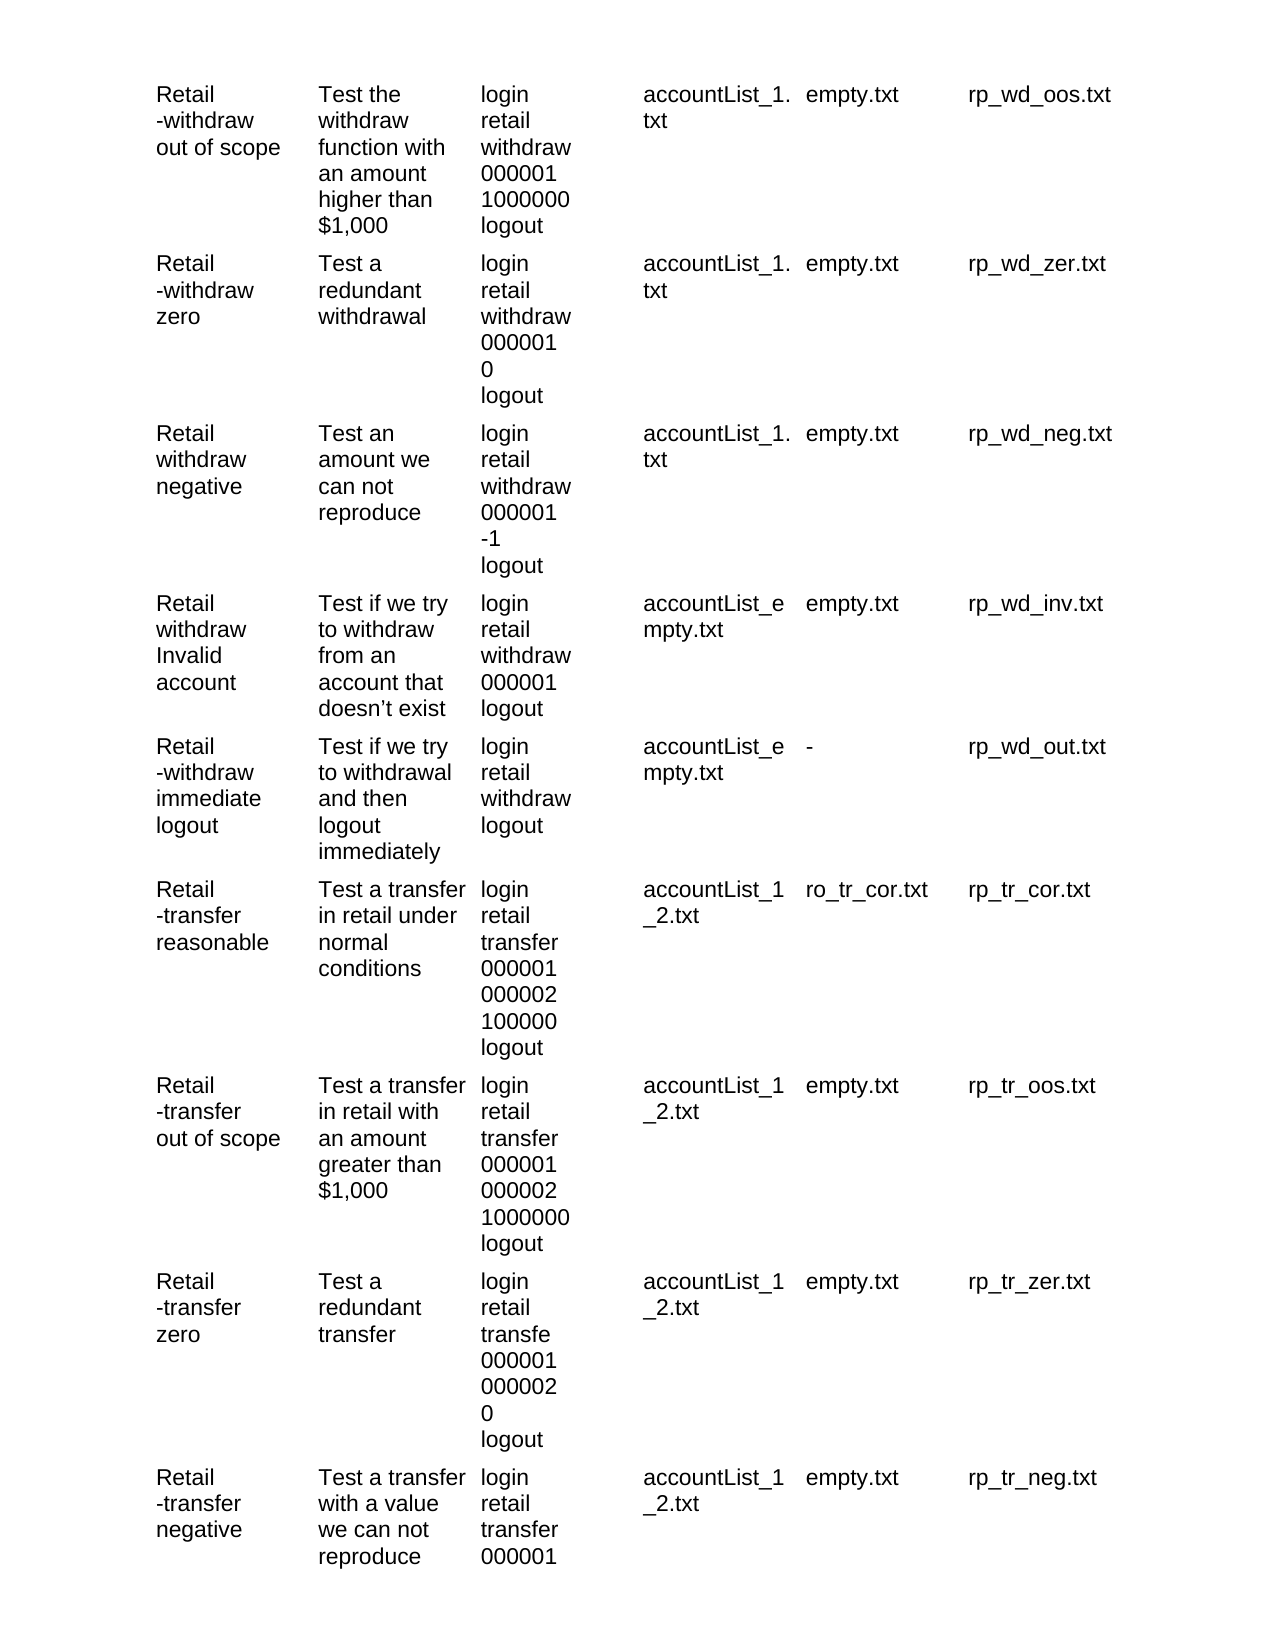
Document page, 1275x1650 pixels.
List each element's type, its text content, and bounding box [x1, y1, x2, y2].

table_cell rp_wd_neg.txt [963, 414, 1125, 584]
table_cell accountList_1_2.txt [638, 1262, 800, 1458]
table_cell accountList_1_2.txt [638, 1458, 800, 1575]
table_cell empty.txt [800, 75, 962, 244]
table_cell Retail -transfer negative [150, 1458, 312, 1575]
table_cell Retail withdraw Invalid account [150, 584, 312, 727]
table_cell Test an amount we can not reproduce [313, 414, 475, 584]
table_cell accountList_empty.txt [638, 584, 800, 727]
table_cell accountList_1_2.txt [638, 870, 800, 1066]
table_cell login retail withdraw 000001 1000000 logout [475, 75, 637, 244]
table_cell Test a transfer in retail with an amount greater than $1,000 [313, 1066, 475, 1262]
table_cell empty.txt [800, 1066, 962, 1262]
table_cell Test the withdraw function with an amount higher than $1,000 [313, 75, 475, 244]
table_cell Test if we try to withdrawal and then logout immediately [313, 727, 475, 870]
table_cell ro_tr_cor.txt [800, 870, 962, 1066]
table_cell accountList_1_2.txt [638, 1066, 800, 1262]
table_cell rp_tr_neg.txt [963, 1458, 1125, 1575]
table_cell accountList_1.txt [638, 75, 800, 244]
table_cell Test if we try to withdraw from an account that doesn’t exist [313, 584, 475, 727]
table_cell empty.txt [800, 1458, 962, 1575]
table_cell Retail -transfer reasonable [150, 870, 312, 1066]
table_cell rp_wd_out.txt [963, 727, 1125, 870]
table_cell Retail -withdraw immediate logout [150, 727, 312, 870]
table_cell empty.txt [800, 1262, 962, 1458]
table_cell Retail -transfer out of scope [150, 1066, 312, 1262]
table_cell login retail withdraw 000001 0 logout [475, 245, 637, 414]
table_cell Retail -withdraw out of scope [150, 75, 312, 244]
table_cell Retail -transfer zero [150, 1262, 312, 1458]
table_cell Retail withdraw negative [150, 414, 312, 584]
table_cell rp_wd_zer.txt [963, 245, 1125, 414]
table_cell login retail transfe 000001 000002 0 logout [475, 1262, 637, 1458]
table_cell rp_tr_cor.txt [963, 870, 1125, 1066]
table_cell accountList_1.txt [638, 245, 800, 414]
table_cell accountList_empty.txt [638, 727, 800, 870]
table_cell login retail withdraw 000001 -1 logout [475, 414, 637, 584]
table_cell login retail transfer 000001 000002 100000 logout [475, 870, 637, 1066]
table_cell login retail transfer 000001 [475, 1458, 637, 1575]
table_cell empty.txt [800, 414, 962, 584]
table_cell Test a redundant transfer [313, 1262, 475, 1458]
table_cell rp_tr_zer.txt [963, 1262, 1125, 1458]
table_cell Test a transfer in retail under normal conditions [313, 870, 475, 1066]
table_cell rp_wd_inv.txt [963, 584, 1125, 727]
table_cell rp_wd_oos.txt [963, 75, 1125, 244]
table_cell empty.txt [800, 584, 962, 727]
table_cell login retail withdraw 000001 logout [475, 584, 637, 727]
table_cell accountList_1.txt [638, 414, 800, 584]
table_cell empty.txt [800, 245, 962, 414]
table_cell Test a redundant withdrawal [313, 245, 475, 414]
table_cell login retail transfer 000001 000002 1000000 logout [475, 1066, 637, 1262]
table_cell rp_tr_oos.txt [963, 1066, 1125, 1262]
table_cell Test a transfer with a value we can not reproduce [313, 1458, 475, 1575]
table_cell login retail withdraw logout [475, 727, 637, 870]
table_cell - [800, 727, 962, 870]
table_cell Retail -withdraw zero [150, 245, 312, 414]
